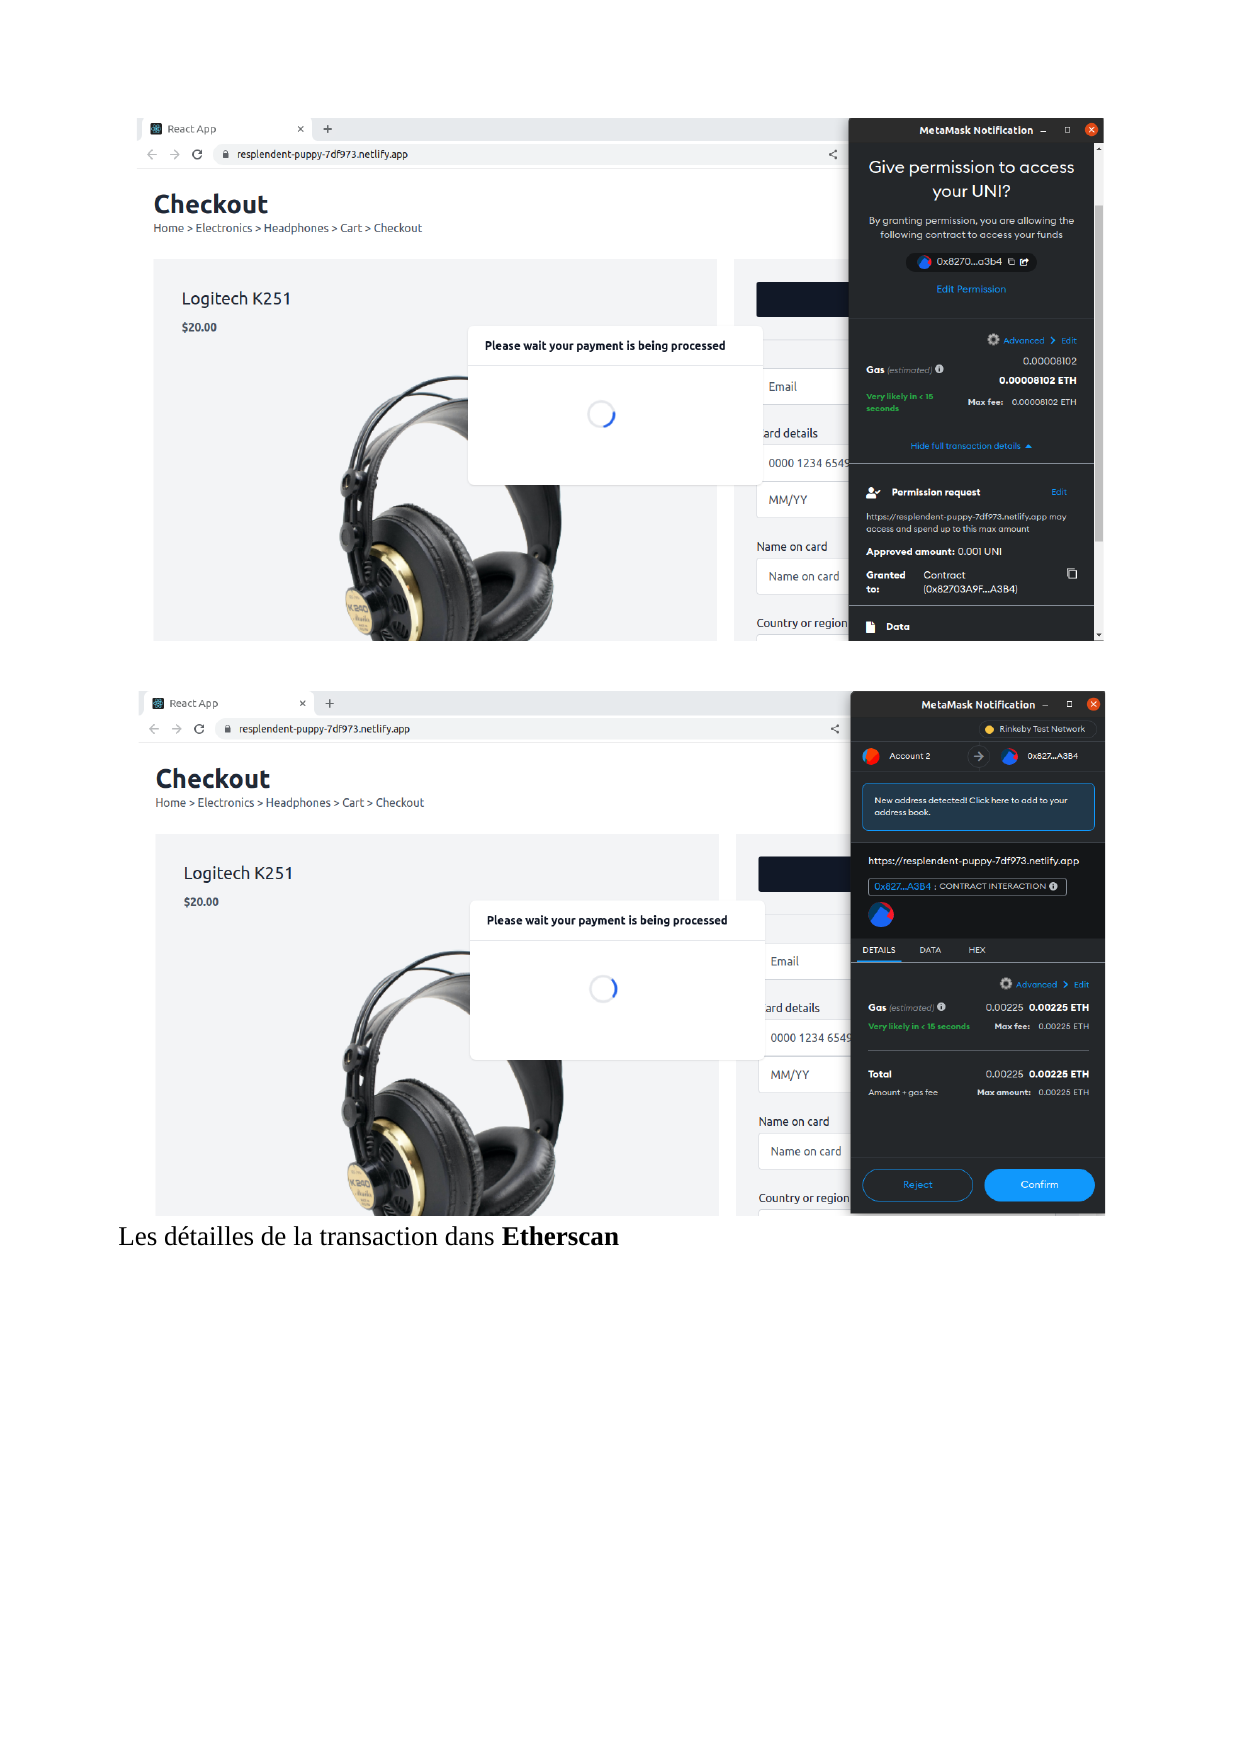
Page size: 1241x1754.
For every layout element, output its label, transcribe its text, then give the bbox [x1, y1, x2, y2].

text Les détailles de la transaction dans Etherscan [118, 1216, 1122, 1252]
picture [136, 118, 1104, 641]
picture [138, 691, 1106, 1216]
